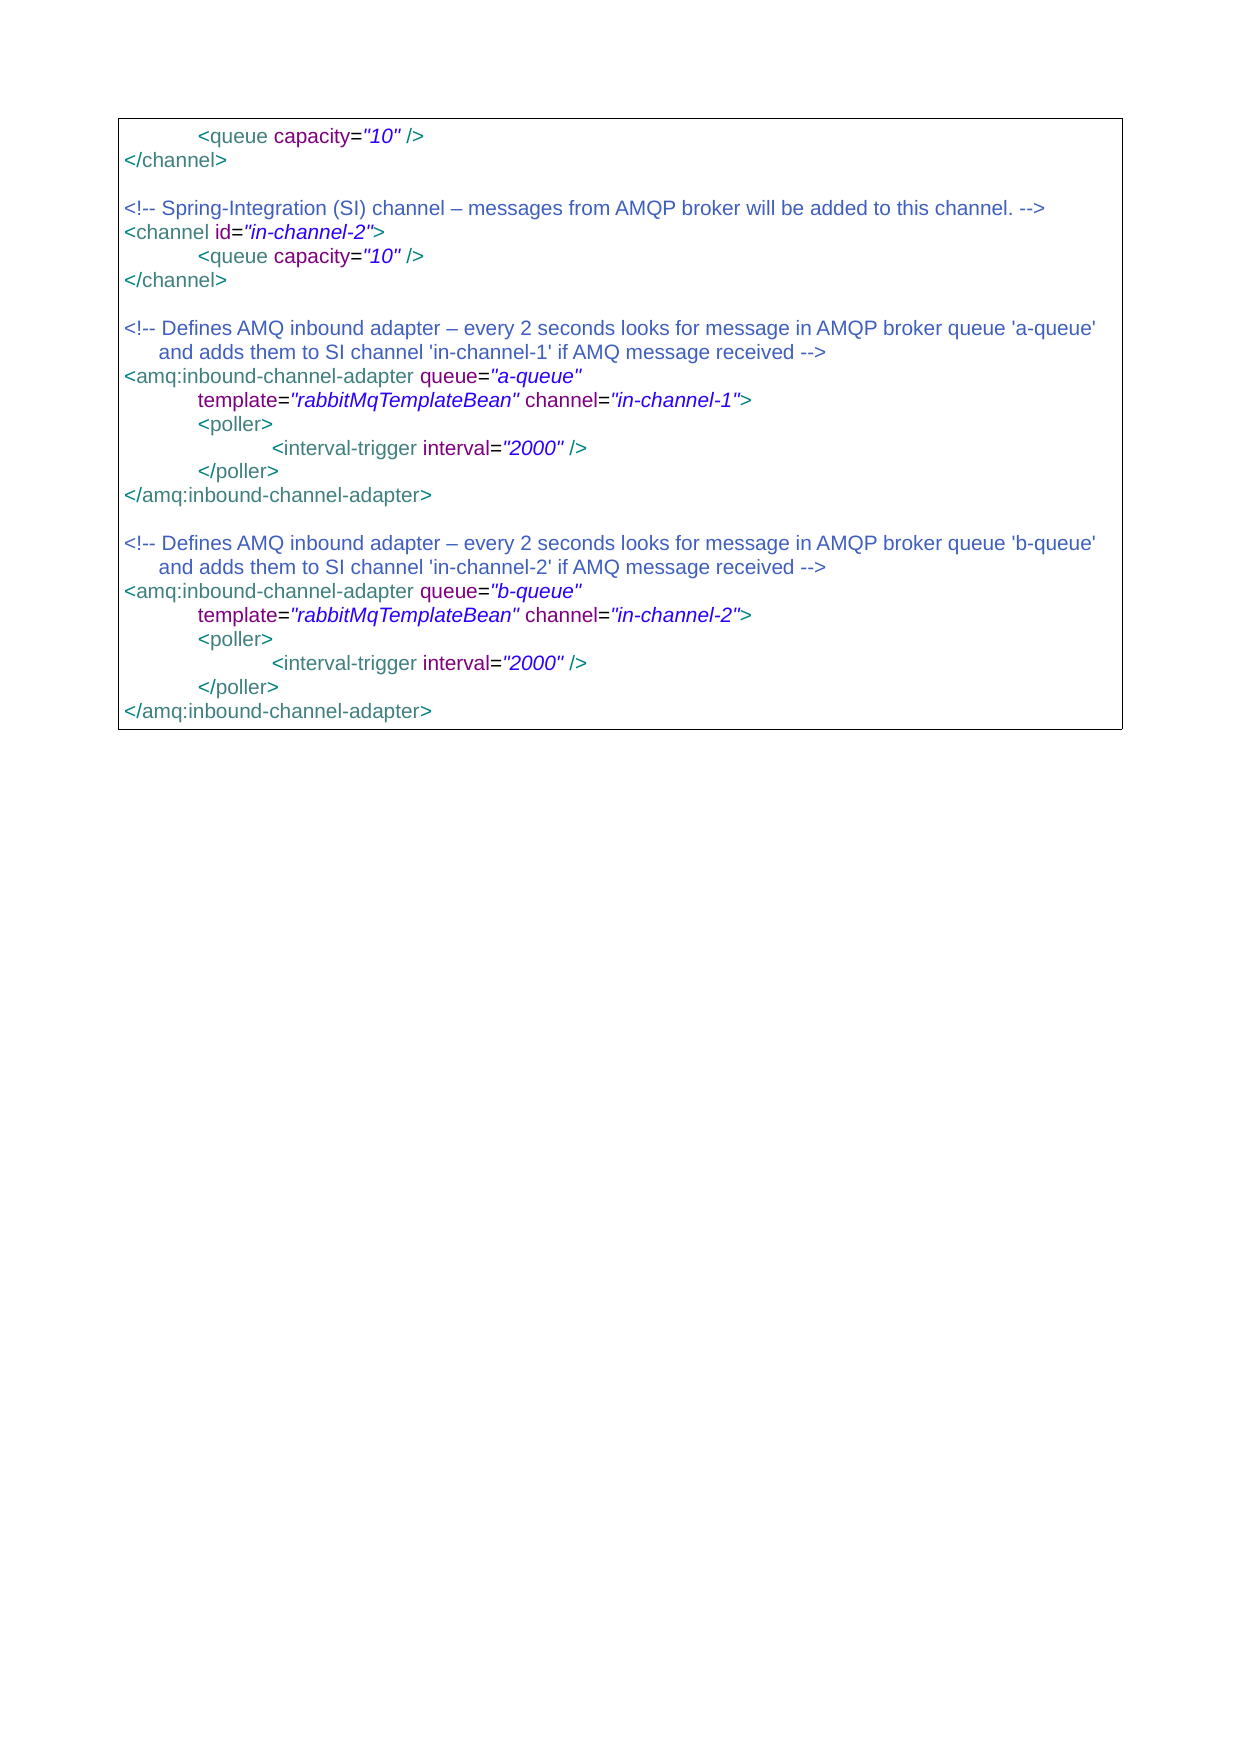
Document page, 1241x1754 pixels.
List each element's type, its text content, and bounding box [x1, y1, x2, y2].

table_header <queue capacity="10" /> </channel> <!-- Spring-Integration (SI) channel – messages from AMQP broker will be added to this channel. --> <channel id="in-channel-2"> <queue capacity="10" /> </channel> <!-- Defines AMQ inbound adapter – every 2 seconds looks for message in AMQP broker queue 'a-queue' and adds them to SI channel 'in-channel-1' if AMQ message received --> <amq:inbound-channel-adapter queue="a-queue" template="rabbitMqTemplateBean" channel="in-channel-1"> <poller> <interval-trigger interval="2000" /> </poller> </amq:inbound-channel-adapter> <!-- Defines AMQ inbound adapter – every 2 seconds looks for message in AMQP broker queue 'b-queue' and adds them to SI channel 'in-channel-2' if AMQ message received --> <amq:inbound-channel-adapter queue="b-queue" template="rabbitMqTemplateBean" channel="in-channel-2"> <poller> <interval-trigger interval="2000" /> </poller> </amq:inbound-channel-adapter> [119, 119, 1122, 729]
